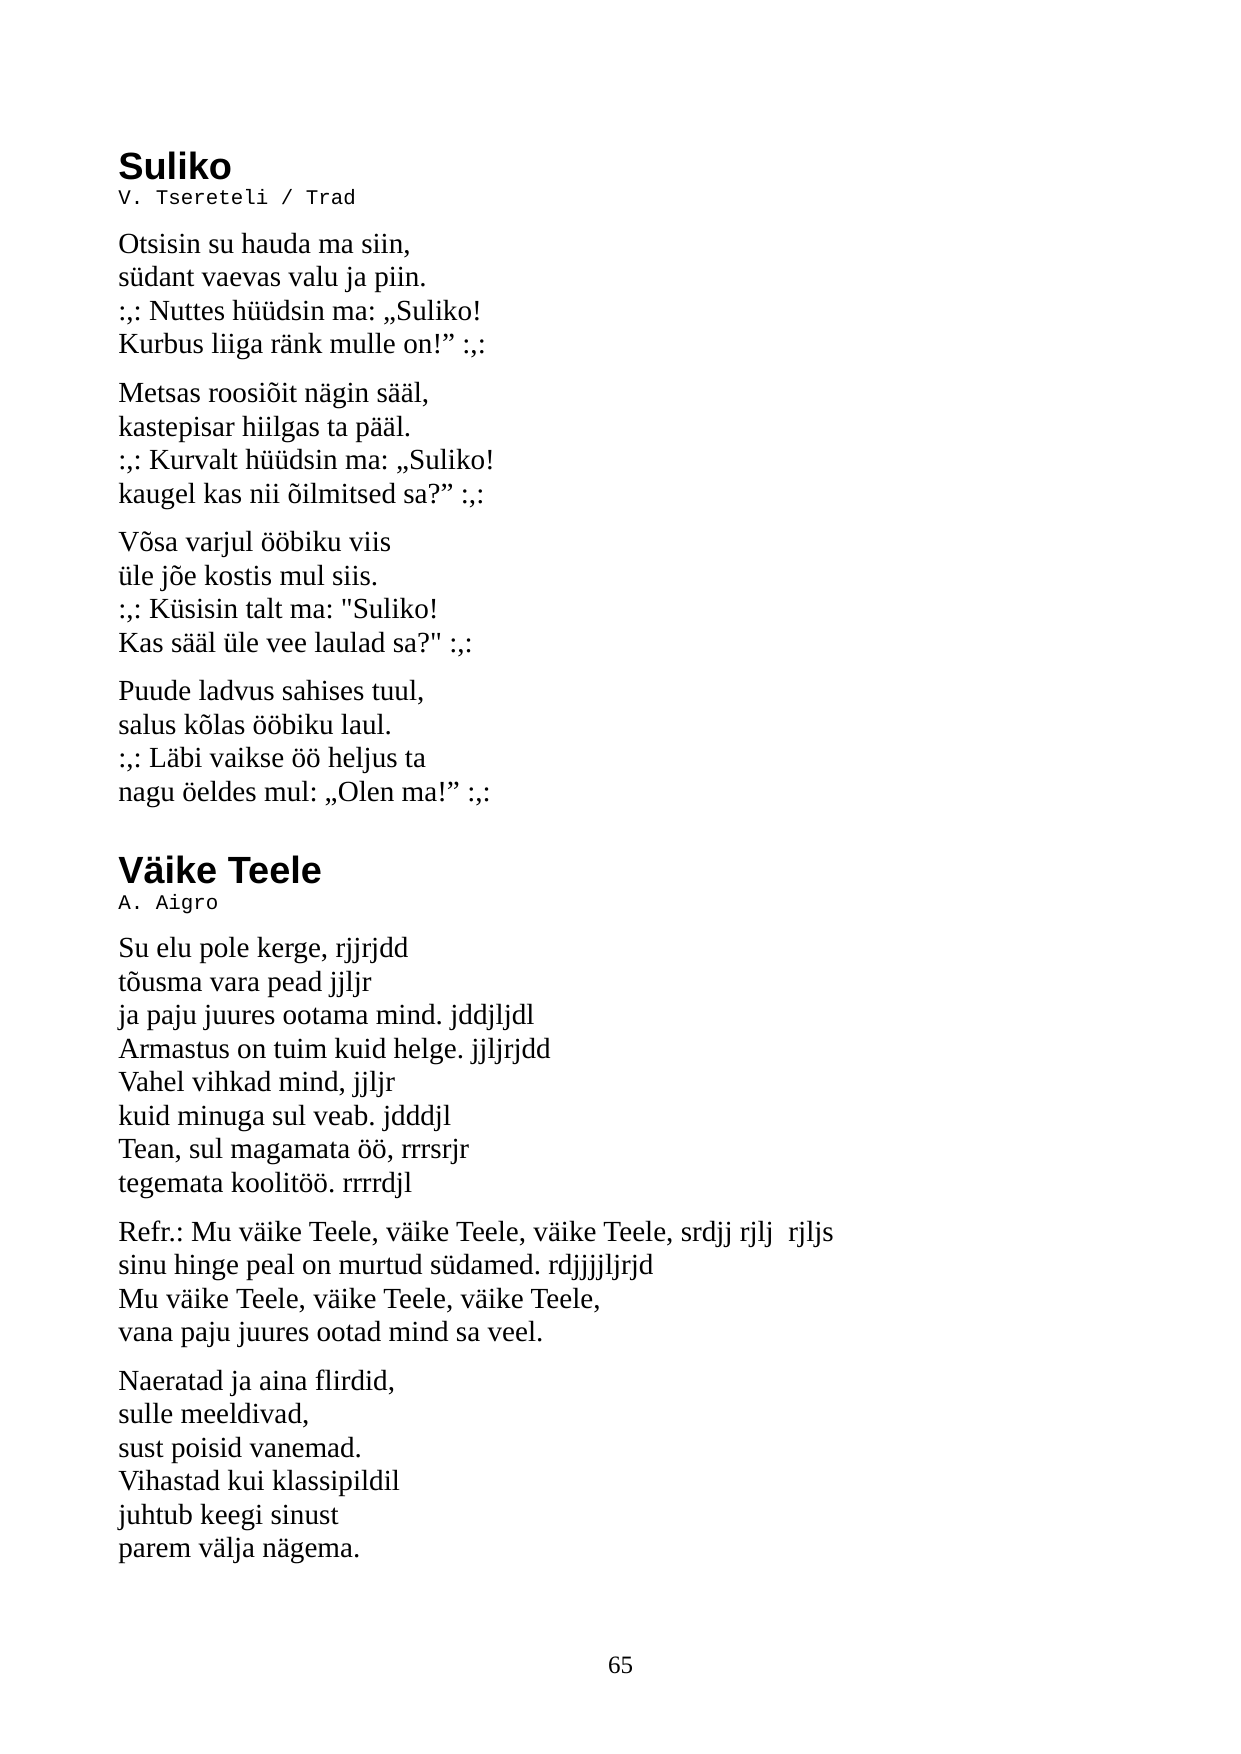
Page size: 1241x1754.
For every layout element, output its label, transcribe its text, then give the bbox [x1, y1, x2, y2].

text Otsisin su hauda ma siin, südant vaevas valu ja piin. :,: Nuttes hüüdsin ma: „Suliko! Kurbus liiga ränk mulle on!” :,: [118, 226, 1122, 360]
text Su elu pole kerge, rjjrjdd tõusma vara pead jjljr ja paju juures ootama mind. jddjljdl Armastus on tuim kuid helge. jjljrjdd Vahel vihkad mind, jjljr kuid minuga sul veab. jdddjl Tean, sul magamata öö, rrrsrjr tegemata koolitöö. rrrrdjl [118, 930, 1122, 1199]
text Refr.: Mu väike Teele, väike Teele, väike Teele, srdjj rjlj rjljs sinu hinge peal on murtud südamed. rdjjjjljrjd Mu väike Teele, väike Teele, väike Teele, vana paju juures ootad mind sa veel. [118, 1214, 1122, 1348]
text Naeratad ja aina flirdid, sulle meeldivad, sust poisid vanemad. Vihastad kui klassipildil juhtub keegi sinust parem välja nägema. [118, 1363, 1122, 1564]
subtitle Suliko [118, 144, 1122, 187]
text Metsas roosiõit nägin sääl, kastepisar hiilgas ta pääl. :,: Kurvalt hüüdsin ma: „Suliko! kaugel kas nii õilmitsed sa?” :,: [118, 375, 1122, 509]
text V. Tsereteli / Trad [118, 187, 1122, 211]
text Võsa varjul ööbiku viis üle jõe kostis mul siis. :,: Küsisin talt ma: "Suliko! Kas sääl üle vee laulad sa?" :,: [118, 524, 1122, 658]
subtitle Väike Teele [118, 848, 1122, 892]
text Puude ladvus sahises tuul, salus kõlas ööbiku laul. :,: Läbi vaikse öö heljus ta nagu öeldes mul: „Olen ma!” :,: [118, 673, 1122, 808]
text A. Aigro [118, 892, 1122, 915]
